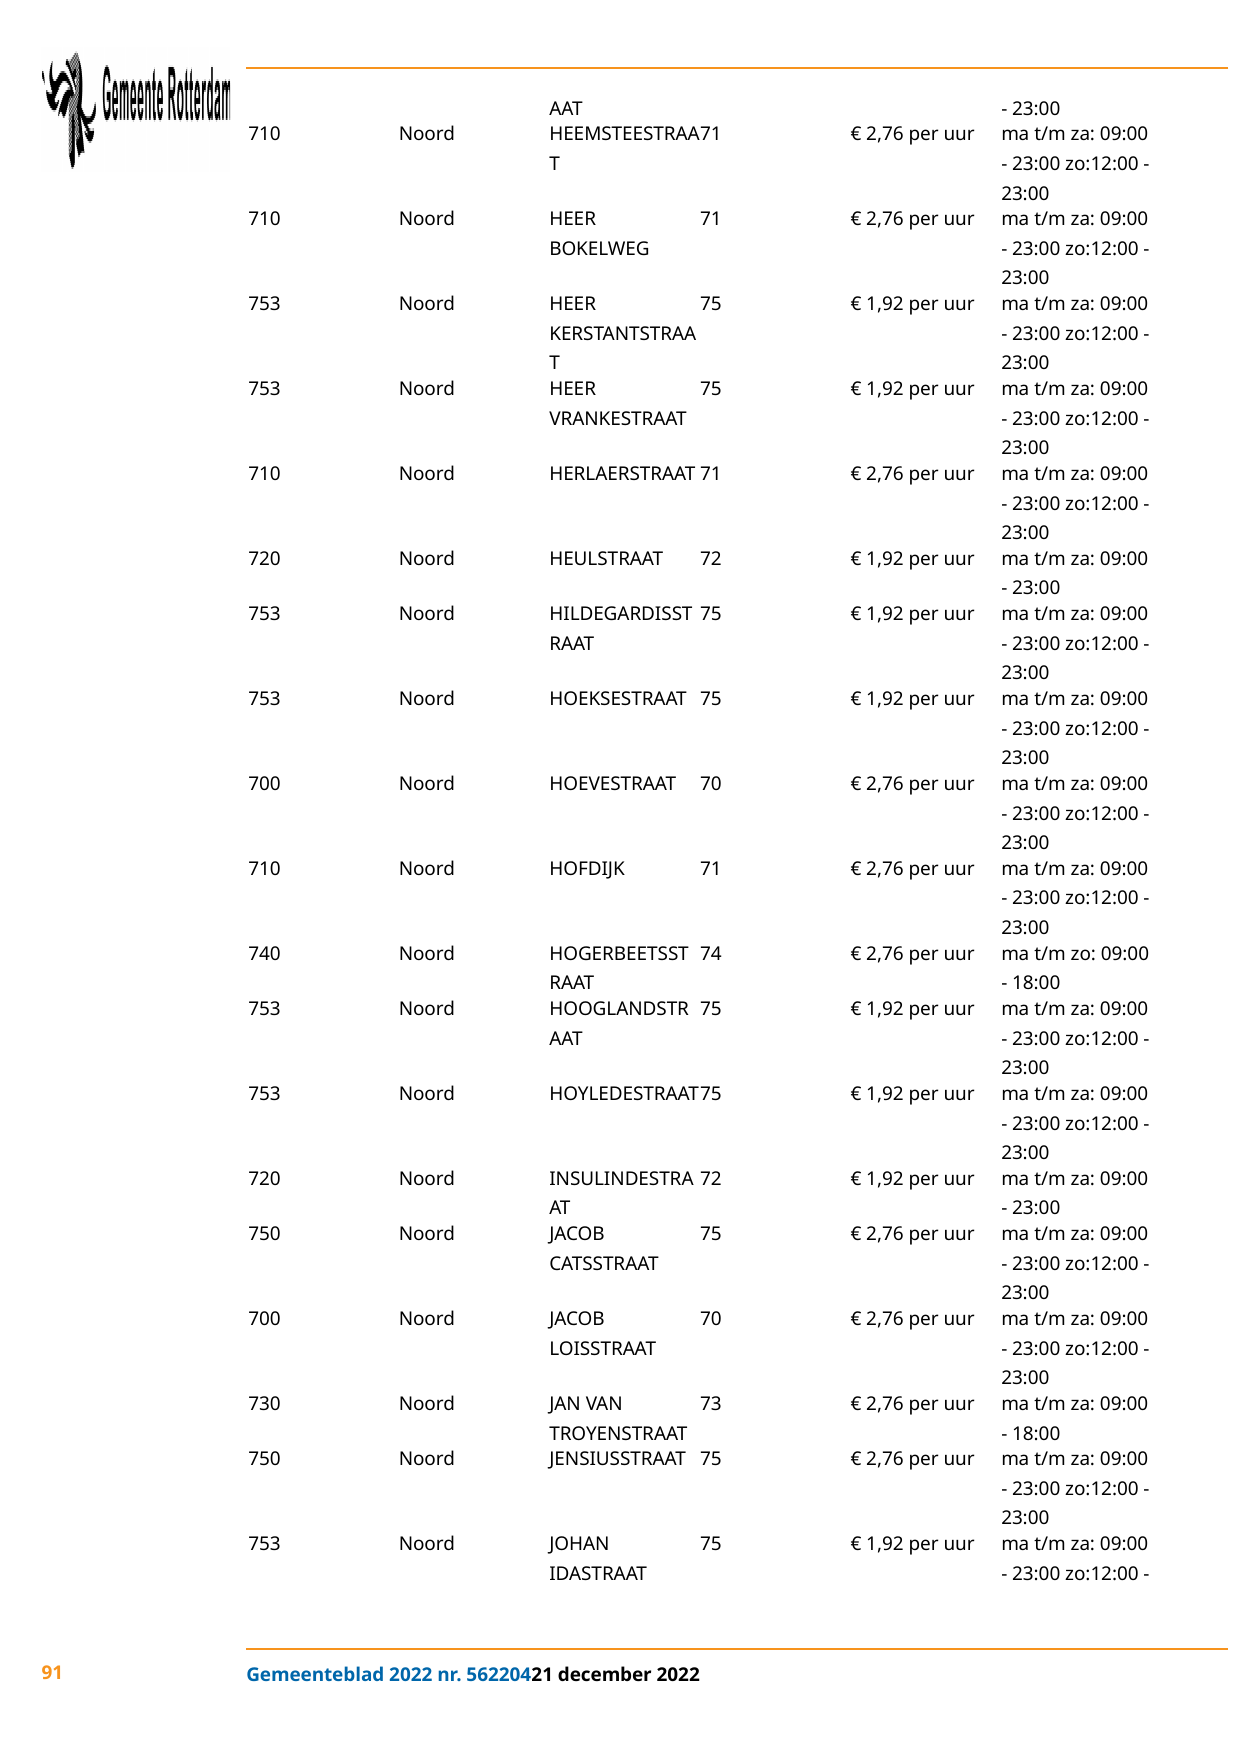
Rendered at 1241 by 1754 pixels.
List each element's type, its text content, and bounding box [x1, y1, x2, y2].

table_cell ma t/m za: 09:00 - 23:00 zo:12:00 - 23:00 [1001, 290, 1152, 375]
table_cell 70 [700, 1305, 850, 1390]
table_cell € 2,76 per uur [850, 1305, 1001, 1390]
table_cell ma t/m za: 09:00 - 23:00 zo:12:00 - 23:00 [1001, 1445, 1152, 1530]
table_cell HOGERBEETSSTRAAT [549, 940, 700, 995]
table_cell [399, 95, 549, 121]
table_cell € 2,76 per uur [850, 1445, 1001, 1530]
table_cell Noord [399, 770, 549, 855]
table_cell 75 [700, 375, 850, 460]
table_cell [248, 95, 398, 121]
table_cell 73 [700, 1390, 850, 1445]
table_cell Noord [399, 375, 549, 460]
table_cell Noord [399, 1305, 549, 1390]
table_cell HERLAERSTRAAT [549, 460, 700, 545]
table_cell € 1,92 per uur [850, 600, 1001, 685]
table_cell ma t/m za: 09:00 - 23:00 zo:12:00 - 23:00 [1001, 995, 1152, 1080]
table_cell HOOGLANDSTRAAT [549, 995, 700, 1080]
table_cell 74 [700, 940, 850, 995]
table_cell Noord [399, 460, 549, 545]
table_cell HOYLEDESTRAAT [549, 1080, 700, 1165]
table_cell Noord [399, 1390, 549, 1445]
table_cell Noord [399, 995, 549, 1080]
table_cell 72 [700, 1165, 850, 1220]
table_cell JENSIUSSTRAAT [549, 1445, 700, 1530]
table_cell HEER VRANKESTRAAT [549, 375, 700, 460]
table_cell ma t/m za: 09:00 - 23:00 zo:12:00 - 23:00 [1001, 770, 1152, 855]
table_cell € 2,76 per uur [850, 460, 1001, 545]
table_cell Noord [399, 685, 549, 770]
table_cell Noord [399, 940, 549, 995]
table_cell € 2,76 per uur [850, 940, 1001, 995]
table_cell € 2,76 per uur [850, 121, 1001, 205]
table_cell ma t/m zo: 09:00 - 18:00 [1001, 940, 1152, 995]
table_cell € 1,92 per uur [850, 290, 1001, 375]
table_cell € 1,92 per uur [850, 1080, 1001, 1165]
table_cell ma t/m za: 09:00 - 18:00 [1001, 1390, 1152, 1445]
table_cell 753 [248, 375, 398, 460]
table_cell 710 [248, 205, 398, 290]
table_cell 700 [248, 1305, 398, 1390]
table_cell ma t/m za: 09:00 - 23:00 zo:12:00 - 23:00 [1001, 1220, 1152, 1305]
table_cell 75 [700, 600, 850, 685]
table_cell HEULSTRAAT [549, 545, 700, 600]
table_cell - 23:00 [1001, 95, 1152, 121]
picture [41, 47, 231, 172]
table_cell 700 [248, 770, 398, 855]
table_cell € 1,92 per uur [850, 375, 1001, 460]
table_cell ma t/m za: 09:00 - 23:00 zo:12:00 - 23:00 [1001, 855, 1152, 940]
table_cell 750 [248, 1220, 398, 1305]
table_cell HILDEGARDISSTRAAT [549, 600, 700, 685]
table_cell ma t/m za: 09:00 - 23:00 zo:12:00 - 23:00 [1001, 600, 1152, 685]
table_cell 72 [700, 545, 850, 600]
table_cell Noord [399, 855, 549, 940]
table_cell ma t/m za: 09:00 - 23:00 zo:12:00 [1001, 1530, 1152, 1586]
table_cell INSULINDESTRAAT [549, 1165, 700, 1220]
table_cell Noord [399, 600, 549, 685]
table_cell ma t/m za: 09:00 - 23:00 zo:12:00 - 23:00 [1001, 1080, 1152, 1165]
table_cell € 2,76 per uur [850, 1390, 1001, 1445]
table_cell JAN VAN TROYENSTRAAT [549, 1390, 700, 1445]
table_cell JACOB CATSSTRAAT [549, 1220, 700, 1305]
table_cell € 1,92 per uur [850, 1165, 1001, 1220]
table_cell Noord [399, 1220, 549, 1305]
table_cell Noord [399, 1080, 549, 1165]
table_cell 710 [248, 460, 398, 545]
table_cell 753 [248, 995, 398, 1080]
table_cell HEEMSTEESTRAAT [549, 121, 700, 205]
table_cell 720 [248, 545, 398, 600]
table_cell 71 [700, 205, 850, 290]
table_cell Noord [399, 121, 549, 205]
table_cell HOFDIJK [549, 855, 700, 940]
table_cell € 2,76 per uur [850, 1220, 1001, 1305]
table_cell HEER BOKELWEG [549, 205, 700, 290]
table_cell ma t/m za: 09:00 - 23:00 zo:12:00 - 23:00 [1001, 685, 1152, 770]
table_cell 70 [700, 770, 850, 855]
table_cell [700, 95, 850, 121]
table_cell [850, 95, 1001, 121]
table_cell Noord [399, 205, 549, 290]
table_cell 75 [700, 995, 850, 1080]
table_cell 753 [248, 1530, 398, 1586]
table_cell 71 [700, 121, 850, 205]
table_cell € 2,76 per uur [850, 770, 1001, 855]
table_cell JOHAN IDASTRAAT [549, 1530, 700, 1586]
table_cell 753 [248, 685, 398, 770]
table_cell HOEKSESTRAAT [549, 685, 700, 770]
table_cell € 2,76 per uur [850, 855, 1001, 940]
table_cell Noord [399, 1445, 549, 1530]
table_cell 720 [248, 1165, 398, 1220]
table_cell ma t/m za: 09:00 - 23:00 [1001, 1165, 1152, 1220]
table_cell Noord [399, 1165, 549, 1220]
table_cell 753 [248, 290, 398, 375]
table_cell Noord [399, 1530, 549, 1586]
table_cell ma t/m za: 09:00 - 23:00 zo:12:00 - 23:00 [1001, 375, 1152, 460]
table_cell € 1,92 per uur [850, 1530, 1001, 1586]
table_cell JACOB LOISSTRAAT [549, 1305, 700, 1390]
table_cell 710 [248, 121, 398, 205]
table_cell HEER KERSTANTSTRAAT [549, 290, 700, 375]
table_cell 75 [700, 685, 850, 770]
table_cell 71 [700, 855, 850, 940]
table_cell HOEVESTRAAT [549, 770, 700, 855]
table_cell € 2,76 per uur [850, 205, 1001, 290]
table_cell 75 [700, 1220, 850, 1305]
table_cell 740 [248, 940, 398, 995]
table_cell 710 [248, 855, 398, 940]
table_cell € 1,92 per uur [850, 995, 1001, 1080]
table_cell 730 [248, 1390, 398, 1445]
table_cell ma t/m za: 09:00 - 23:00 [1001, 545, 1152, 600]
table_cell ma t/m za: 09:00 - 23:00 zo:12:00 - 23:00 [1001, 1305, 1152, 1390]
table_cell Noord [399, 290, 549, 375]
table_cell Noord [399, 545, 549, 600]
table_cell ma t/m za: 09:00 - 23:00 zo:12:00 - 23:00 [1001, 460, 1152, 545]
table_cell ma t/m za: 09:00 - 23:00 zo:12:00 - 23:00 [1001, 205, 1152, 290]
table_cell 75 [700, 290, 850, 375]
table_cell € 1,92 per uur [850, 685, 1001, 770]
table_cell AAT [549, 95, 700, 121]
table_cell 75 [700, 1080, 850, 1165]
table_cell 753 [248, 600, 398, 685]
table_cell 753 [248, 1080, 398, 1165]
table_cell € 1,92 per uur [850, 545, 1001, 600]
table_cell ma t/m za: 09:00 - 23:00 zo:12:00 - 23:00 [1001, 121, 1152, 205]
table_cell 75 [700, 1530, 850, 1586]
table_cell 71 [700, 460, 850, 545]
table_cell 750 [248, 1445, 398, 1530]
table_cell 75 [700, 1445, 850, 1530]
